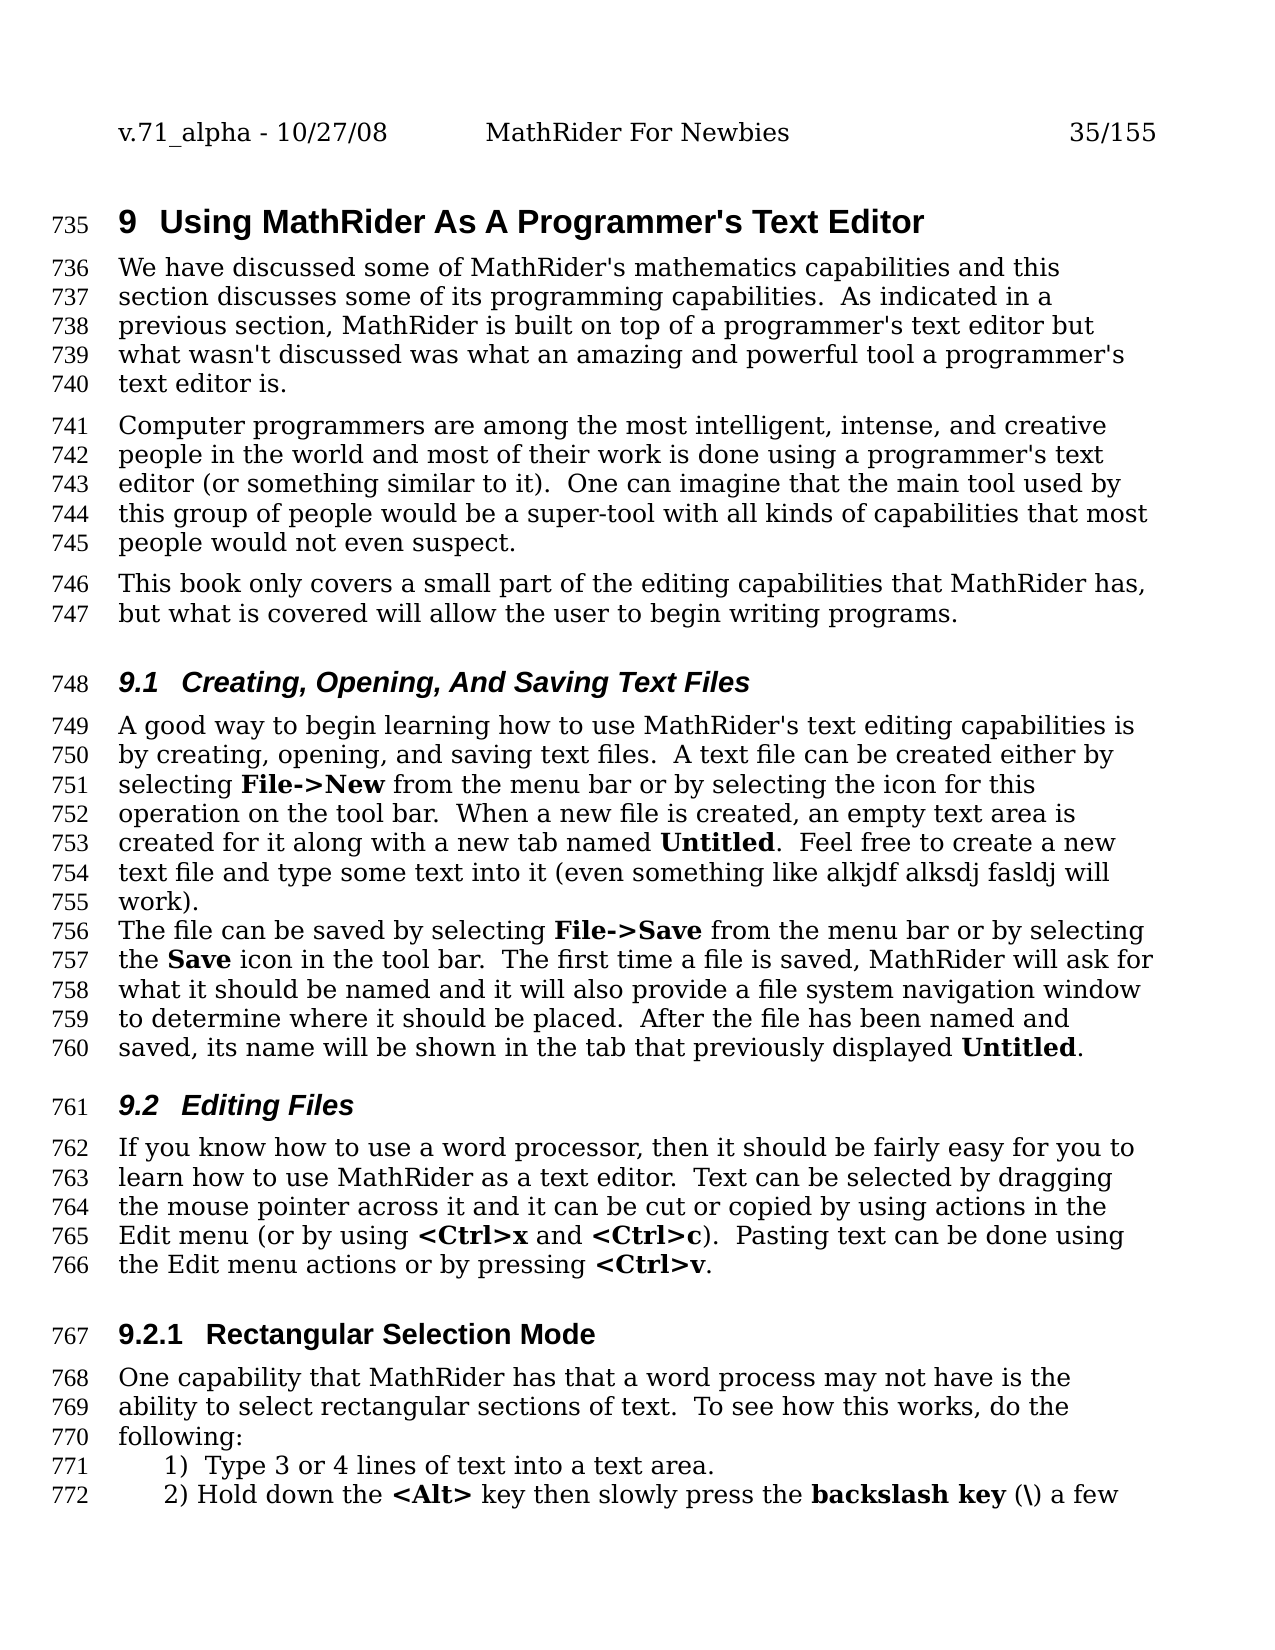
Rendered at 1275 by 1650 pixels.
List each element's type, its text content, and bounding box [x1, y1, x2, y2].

subtitle Using MathRider As A Programmer's Text Editor [118, 202, 1157, 240]
text We have discussed some of MathRider's mathematics capabilities and this section discusses some of its programming capabilities. As indicated in a previous section, MathRider is built on top of a programmer's text editor but what wasn't discussed was what an amazing and powerful tool a programmer's text editor is. [118, 253, 1157, 399]
text One capability that MathRider has that a word process may not have is the ability to select rectangular sections of text. To see how this works, do the following: [118, 1363, 1157, 1451]
subtitle Editing Files [118, 1087, 1157, 1121]
text This book only covers a small part of the editing capabilities that MathRider has, but what is covered will allow the user to begin writing programs. [118, 569, 1157, 628]
text 2) Hold down the <Alt> key then slowly press the backslash key (\) a few [163, 1480, 1157, 1509]
subtitle Creating, Opening, And Saving Text Files [118, 665, 1157, 699]
subtitle Rectangular Selection Mode [118, 1317, 1157, 1351]
text If you know how to use a word processor, then it should be fairly easy for you to learn how to use MathRider as a text editor. Text can be selected by dragging the mouse pointer across it and it can be cut or copied by using actions in the Edit menu (or by using <Ctrl>x and <Ctrl>c). Pasting text can be done using the Edit menu actions or by pressing <Ctrl>v. [118, 1133, 1157, 1280]
text Computer programmers are among the most intelligent, intense, and creative people in the world and most of their work is done using a programmer's text editor (or something similar to it). One can imagine that the main tool used by this group of people would be a super-tool with all kinds of capabilities that most people would not even suspect. [118, 411, 1157, 557]
text A good way to begin learning how to use MathRider's text editing capabilities is by creating, opening, and saving text files. A text file can be created either by selecting File->New from the menu bar or by selecting the icon for this operation on the tool bar. When a new file is created, an empty text area is created for it along with a new tab named Untitled. Feel free to create a new text file and type some text into it (even something like alkjdf alksdj fasldj will work). [118, 711, 1157, 916]
text 1) Type 3 or 4 lines of text into a text area. [163, 1451, 1157, 1480]
text The file can be saved by selecting File->Save from the menu bar or by selecting the Save icon in the tool bar. The first time a file is saved, MathRider will ask for what it should be named and it will also provide a file system navigation window to determine where it should be placed. After the file has been named and saved, its name will be shown in the tab that previously displayed Untitled. [118, 916, 1157, 1062]
